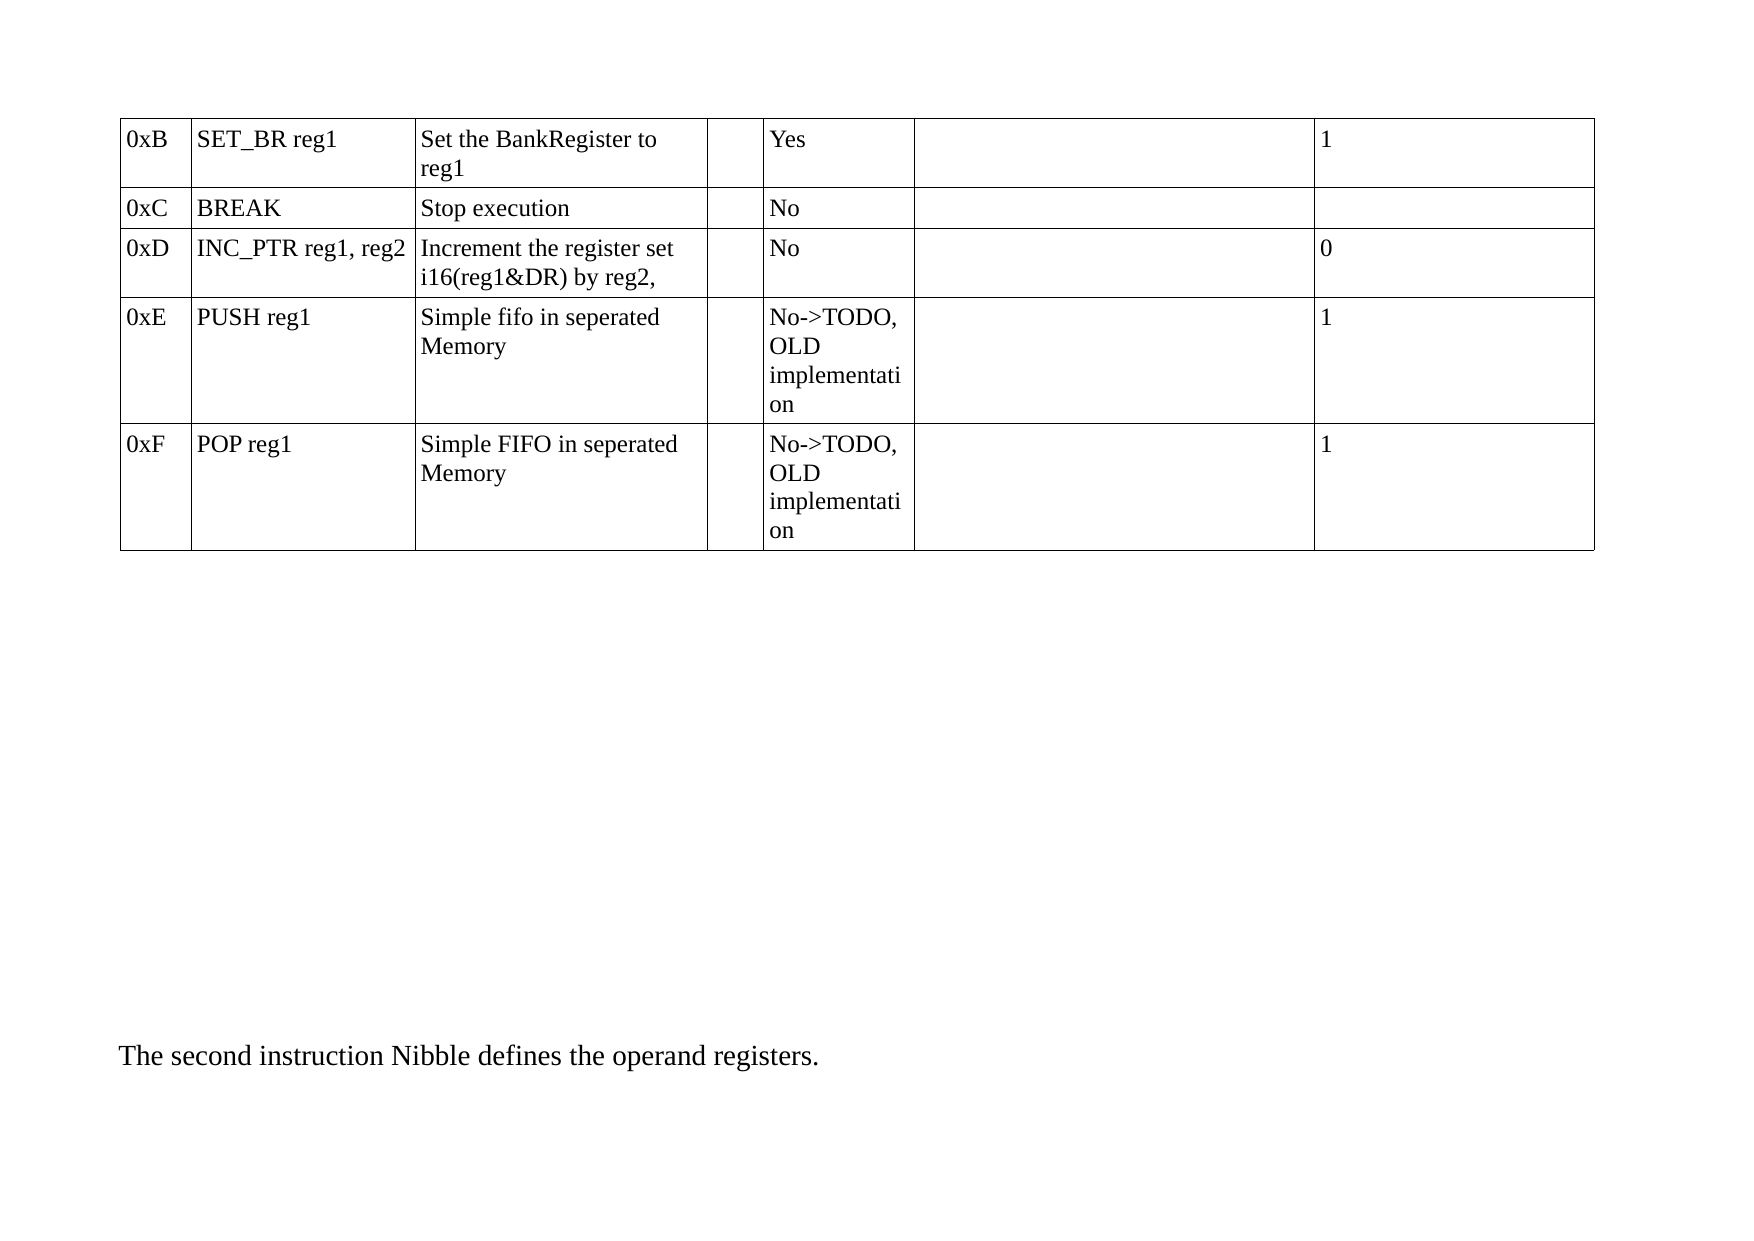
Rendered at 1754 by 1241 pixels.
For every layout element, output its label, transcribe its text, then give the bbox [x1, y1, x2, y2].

table_cell 1 [1315, 424, 1594, 550]
table_cell [915, 119, 1314, 187]
table_cell INC_PTR reg1, reg2 [192, 229, 415, 297]
table_cell No [764, 188, 914, 227]
table_cell 1 [1315, 298, 1594, 423]
table_cell Stop execution [416, 188, 707, 227]
table_cell Simple fifo in seperated Memory [416, 298, 707, 423]
table_cell [708, 188, 763, 227]
table_cell 0xF [121, 424, 191, 550]
table_cell [915, 424, 1314, 550]
table_cell Increment the register set i16(reg1&DR) by reg2, [416, 229, 707, 297]
table_cell 0 [1315, 229, 1594, 297]
table_cell No [764, 229, 914, 297]
table_cell PUSH reg1 [192, 298, 415, 423]
table_cell [915, 188, 1314, 227]
table_cell Set the BankRegister to reg1 [416, 119, 707, 187]
table_cell Yes [764, 119, 914, 187]
table_cell [1315, 188, 1594, 227]
table_cell No->TODO, OLD implementation [764, 424, 914, 550]
table_cell SET_BR reg1 [192, 119, 415, 187]
table_cell [708, 119, 763, 187]
table_cell 0xB [121, 119, 191, 187]
table_cell No->TODO, OLD implementation [764, 298, 914, 423]
table_cell [708, 229, 763, 297]
table_cell [915, 298, 1314, 423]
text The second instruction Nibble defines the operand registers. [118, 1038, 1636, 1072]
table_cell [708, 298, 763, 423]
table_cell 1 [1315, 119, 1594, 187]
table_cell Simple FIFO in seperated Memory [416, 424, 707, 550]
table_cell 0xC [121, 188, 191, 227]
table_cell BREAK [192, 188, 415, 227]
table_cell 0xE [121, 298, 191, 423]
table_cell [915, 229, 1314, 297]
table_cell POP reg1 [192, 424, 415, 550]
table_cell 0xD [121, 229, 191, 297]
table_cell [708, 424, 763, 550]
